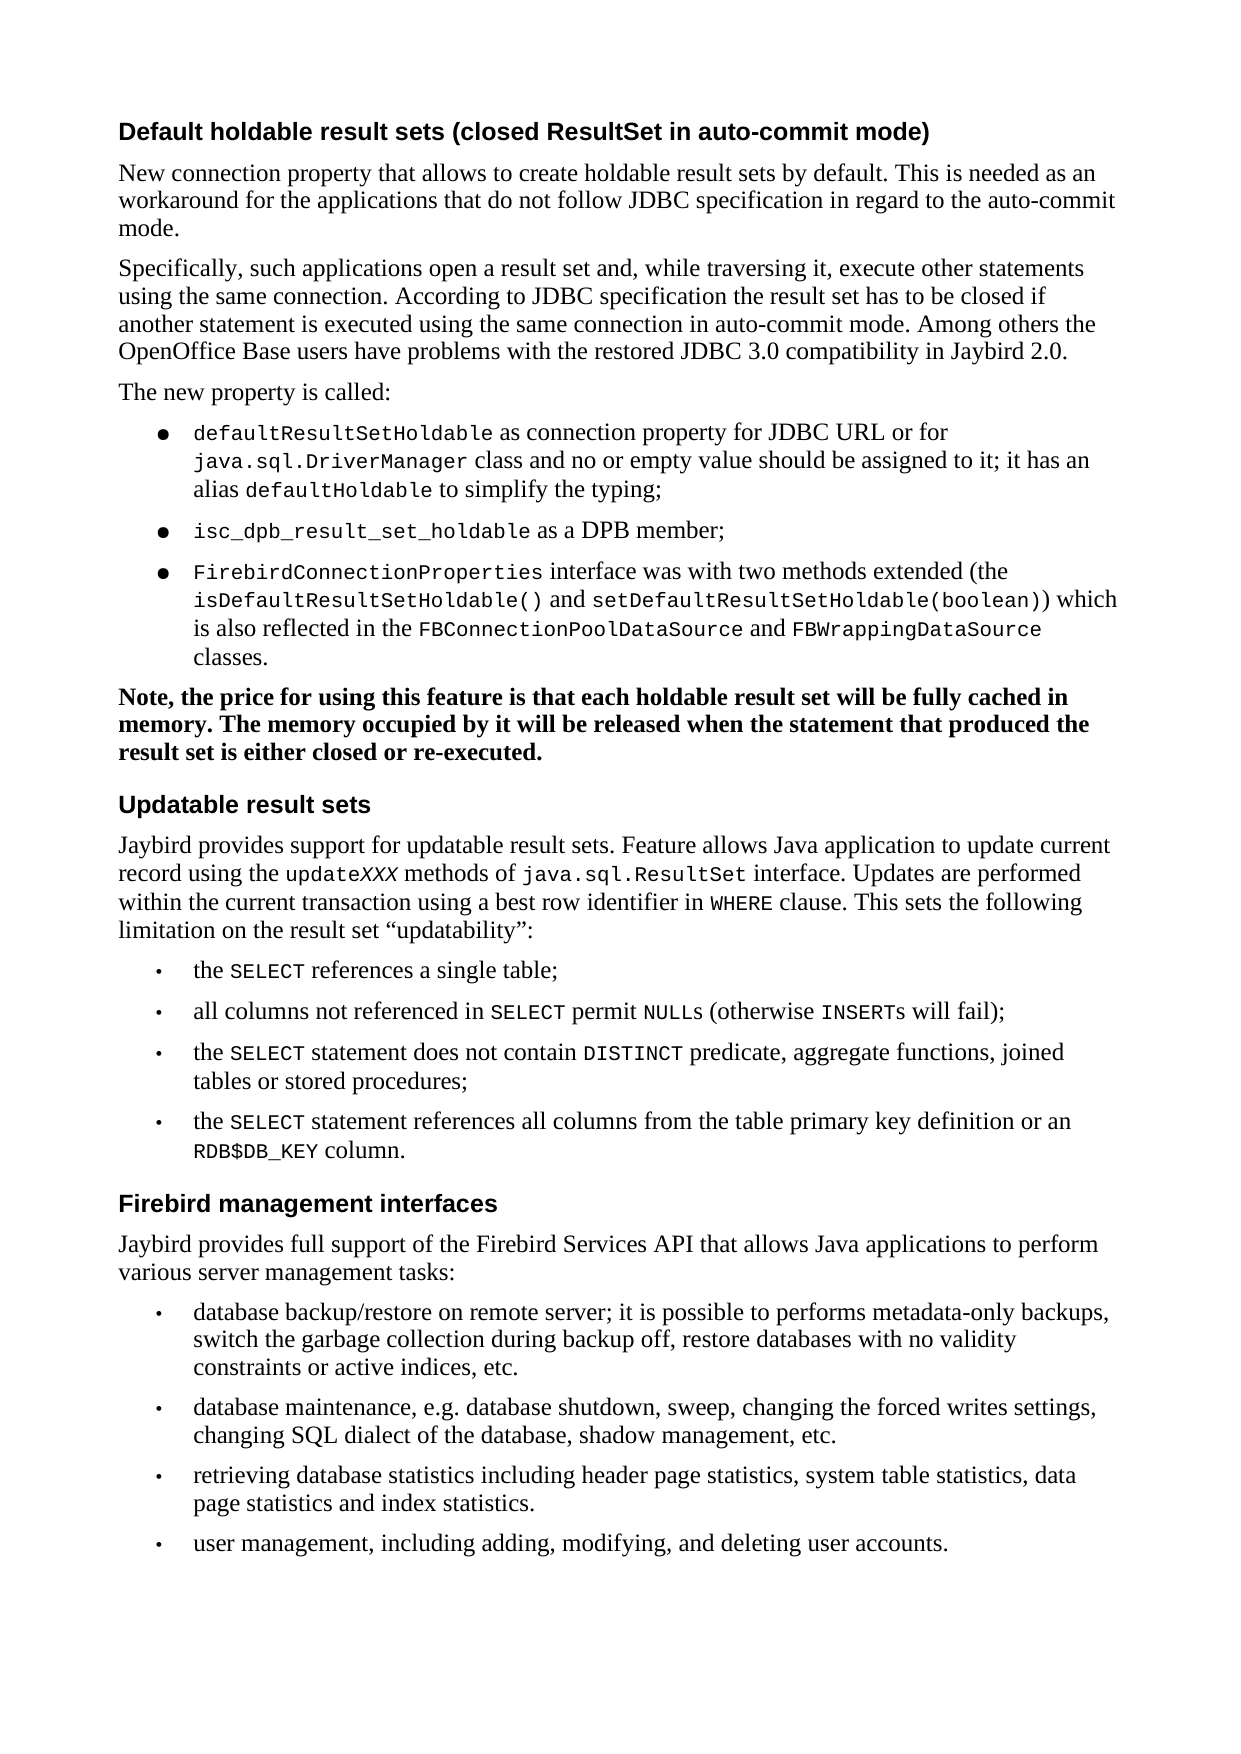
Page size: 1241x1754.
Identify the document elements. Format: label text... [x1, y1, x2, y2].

list retrieving database statistics including header page statistics, system table statistics, data page statistics and index statistics. [156, 1461, 1122, 1517]
list the SELECT references a single table; [156, 956, 1122, 985]
list user management, including adding, modifying, and deleting user accounts. [156, 1529, 1122, 1557]
text New connection property that allows to create holdable result sets by default. This is needed as an workaround for the applications that do not follow JDBC specification in regard to the auto-commit mode. [118, 159, 1122, 242]
subtitle Updatable result sets [118, 791, 1122, 819]
text Note, the price for using this feature is that each holdable result set will be fully cached in memory. The memory occupied by it will be released when the statement that produced the result set is either closed or re-executed. [118, 683, 1122, 766]
list database backup/restore on remote server; it is possible to performs metadata-only backups, switch the garbage collection during backup off, restore databases with no validity constraints or active indices, etc. [156, 1298, 1122, 1381]
list the SELECT statement references all columns from the table primary key definition or an RDB$DB_KEY column. [156, 1107, 1122, 1164]
subtitle Default holdable result sets (closed ResultSet in auto-commit mode) [118, 118, 1122, 146]
text Jaybird provides full support of the Firebird Services API that allows Java applications to perform various server management tasks: [118, 1230, 1122, 1285]
list all columns not referenced in SELECT permit NULLs (otherwise INSERTs will fail); [156, 997, 1122, 1026]
list isc_dpb_result_set_holdable as a DPB member; [156, 516, 1122, 544]
subtitle Firebird management interfaces [118, 1189, 1122, 1217]
list FirebirdConnectionProperties interface was with two methods extended (the isDefaultResultSetHoldable() and setDefaultResultSetHoldable(boolean)) which is also reflected in the FBConnectionPoolDataSource and FBWrappingDataSource classes. [156, 557, 1122, 670]
text The new property is called: [118, 378, 1122, 405]
list the SELECT statement does not contain DISTINCT predicate, aggregate functions, joined tables or stored procedures; [156, 1038, 1122, 1095]
list database maintenance, e.g. database shutdown, sweep, changing the forced writes settings, changing SQL dialect of the database, shadow management, etc. [156, 1393, 1122, 1449]
list defaultResultSetHoldable as connection property for JDBC URL or for java.sql.DriverManager class and no or empty value should be assigned to it; it has an alias defaultHoldable to simplify the typing; [156, 418, 1122, 503]
text Specifically, such applications open a result set and, while traversing it, execute other statements using the same connection. According to JDBC specification the result set has to be closed if another statement is executed using the same connection in auto-commit mode. Among others the OpenOffice Base users have problems with the restored JDBC 3.0 compatibility in Jaybird 2.0. [118, 254, 1122, 365]
text Jaybird provides support for updatable result sets. Feature allows Java application to update current record using the updateXXX methods of java.sql.ResultSet interface. Updates are performed within the current transaction using a best row identifier in WHERE clause. This sets the following limitation on the result set “updatability”: [118, 831, 1122, 944]
